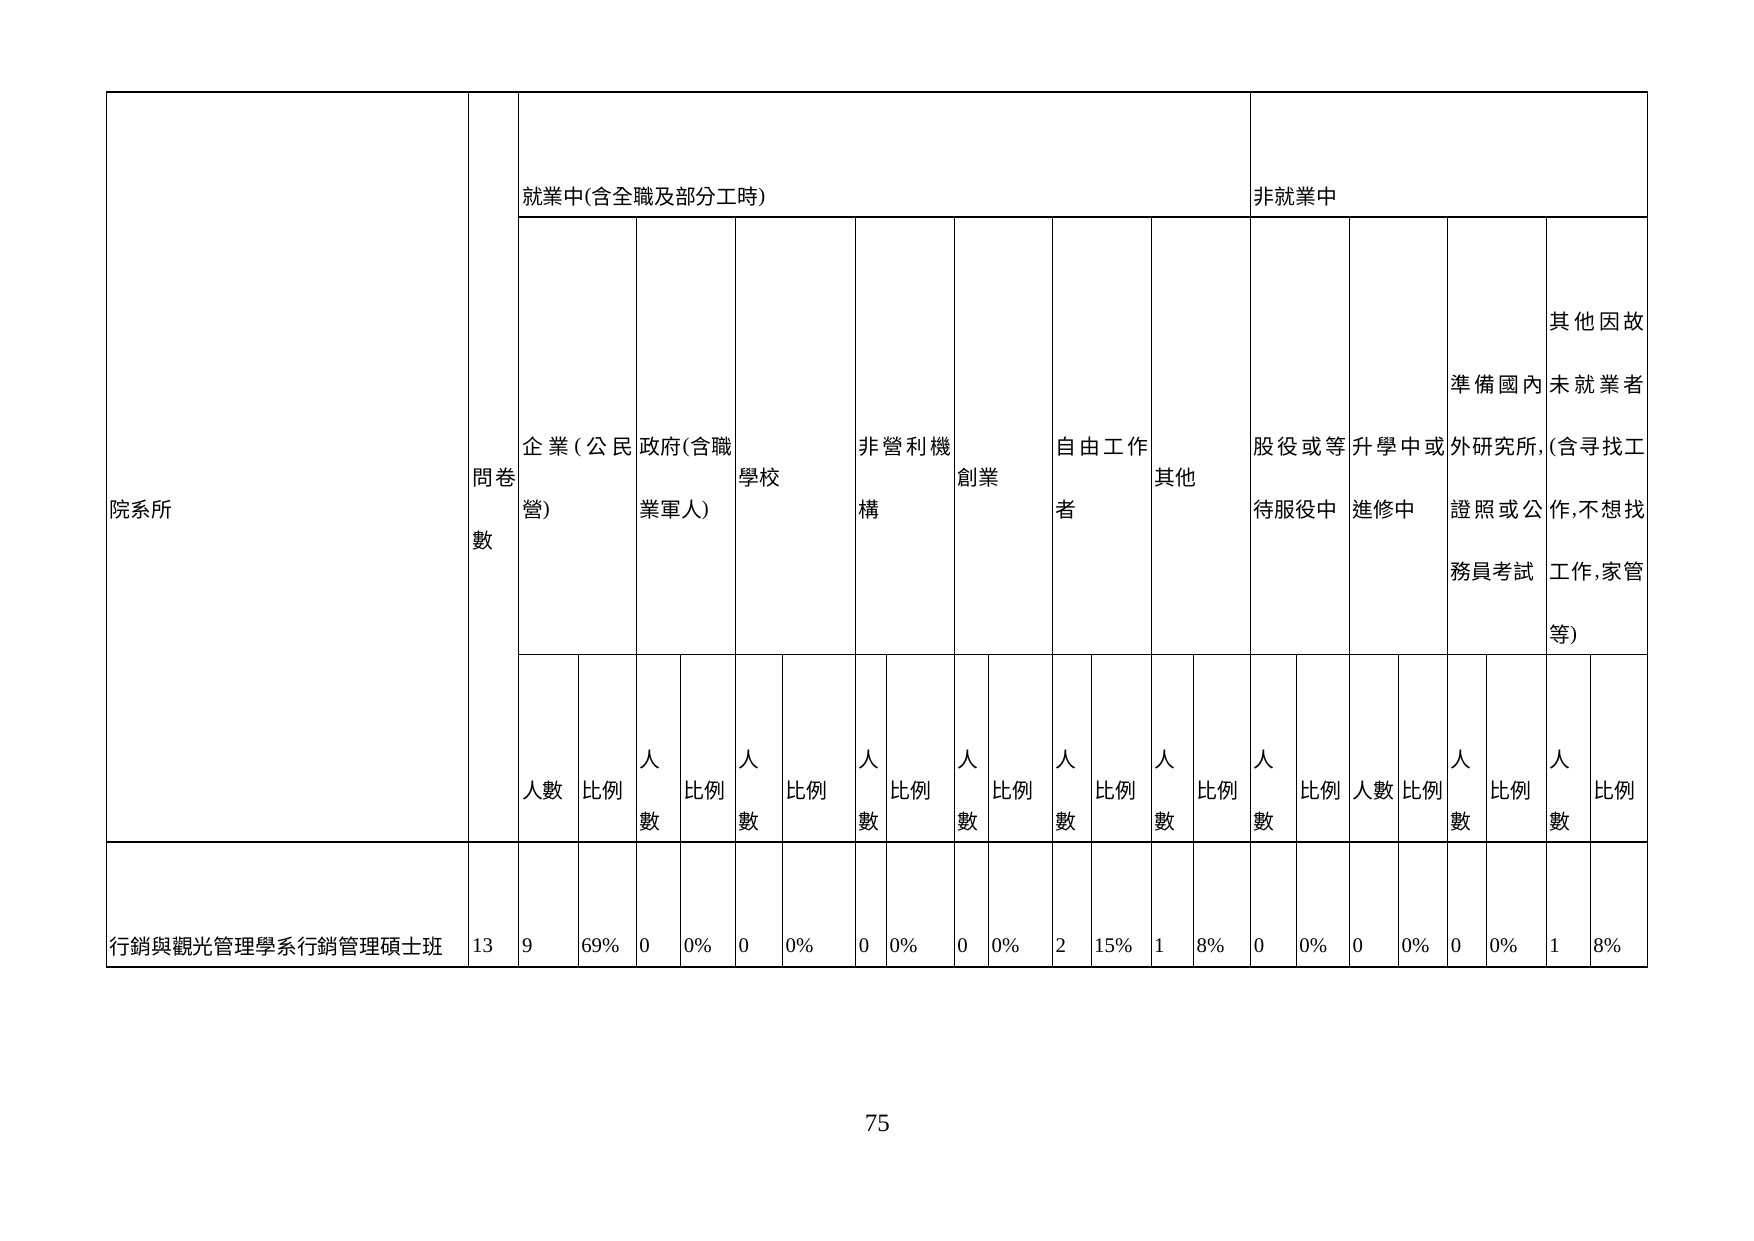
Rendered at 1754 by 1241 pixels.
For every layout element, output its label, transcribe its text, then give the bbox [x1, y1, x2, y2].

table_cell 人數 [637, 655, 680, 841]
table_cell 15% [1092, 843, 1151, 966]
table_cell 比例 [989, 655, 1052, 841]
table_header 非就業中 [1251, 93, 1647, 216]
table_cell 比例 [1297, 655, 1349, 841]
table_cell 0 [856, 843, 886, 966]
table_cell 0% [1297, 843, 1349, 966]
table_cell 1 [1152, 843, 1193, 966]
table_cell 0 [955, 843, 988, 966]
table_cell 1 [1547, 843, 1590, 966]
table_cell 學校 [736, 218, 855, 654]
table_cell 人數 [519, 655, 578, 841]
table_cell 比例 [783, 655, 855, 841]
table_cell 比例 [1399, 655, 1447, 841]
table_cell 69% [579, 843, 636, 966]
table_cell 0% [989, 843, 1052, 966]
table_cell 0% [1399, 843, 1447, 966]
table_header 就業中(含全職及部分工時) [519, 93, 1250, 216]
table_cell 比例 [1487, 655, 1546, 841]
table_cell 人數 [1152, 655, 1193, 841]
table_cell 自由工作者 [1053, 218, 1151, 654]
table_cell 13 [469, 843, 518, 966]
table_cell 人數 [1251, 655, 1296, 841]
table_cell 人數 [955, 655, 988, 841]
table_cell 0 [736, 843, 782, 966]
table_cell 行銷與觀光管理學系行銷管理碩士班 [107, 843, 468, 966]
table_cell 0% [783, 843, 855, 966]
table_cell 0% [681, 843, 735, 966]
table_cell 比例 [681, 655, 735, 841]
table_cell 人數 [1547, 655, 1590, 841]
table_cell 人數 [1448, 655, 1486, 841]
table_cell 政府(含職業軍人) [637, 218, 735, 654]
table_cell 0 [1448, 843, 1486, 966]
table_cell 比例 [1591, 655, 1647, 841]
table_cell 9 [519, 843, 578, 966]
table_cell 創業 [955, 218, 1052, 654]
table_cell 企業(公民營) [519, 218, 636, 654]
table_header 院系所 [107, 93, 468, 841]
table_cell 0% [887, 843, 954, 966]
table_cell 0 [1251, 843, 1296, 966]
table_cell 比例 [887, 655, 954, 841]
table_cell 0 [1350, 843, 1398, 966]
table_cell 非營利機構 [856, 218, 954, 654]
table_cell 8% [1194, 843, 1250, 966]
table_cell 其他因故未就業者(含寻找工作,不想找工作,家管等) [1547, 218, 1647, 654]
table_cell 人數 [1053, 655, 1091, 841]
table_cell 人數 [736, 655, 782, 841]
table_cell 股役或等待服役中 [1251, 218, 1349, 654]
table_cell 0% [1487, 843, 1546, 966]
table_header 問卷數 [469, 93, 518, 841]
table_cell 2 [1053, 843, 1091, 966]
table_cell 準備國內外研究所,證照或公務員考試 [1448, 218, 1546, 654]
table_cell 比例 [579, 655, 636, 841]
table_cell 人數 [1350, 655, 1398, 841]
table_cell 人數 [856, 655, 886, 841]
table_cell 8% [1591, 843, 1647, 966]
table_cell 比例 [1194, 655, 1250, 841]
table_cell 升學中或進修中 [1350, 218, 1447, 654]
table_cell 0 [637, 843, 680, 966]
table_cell 比例 [1092, 655, 1151, 841]
table_cell 其他 [1152, 218, 1250, 654]
